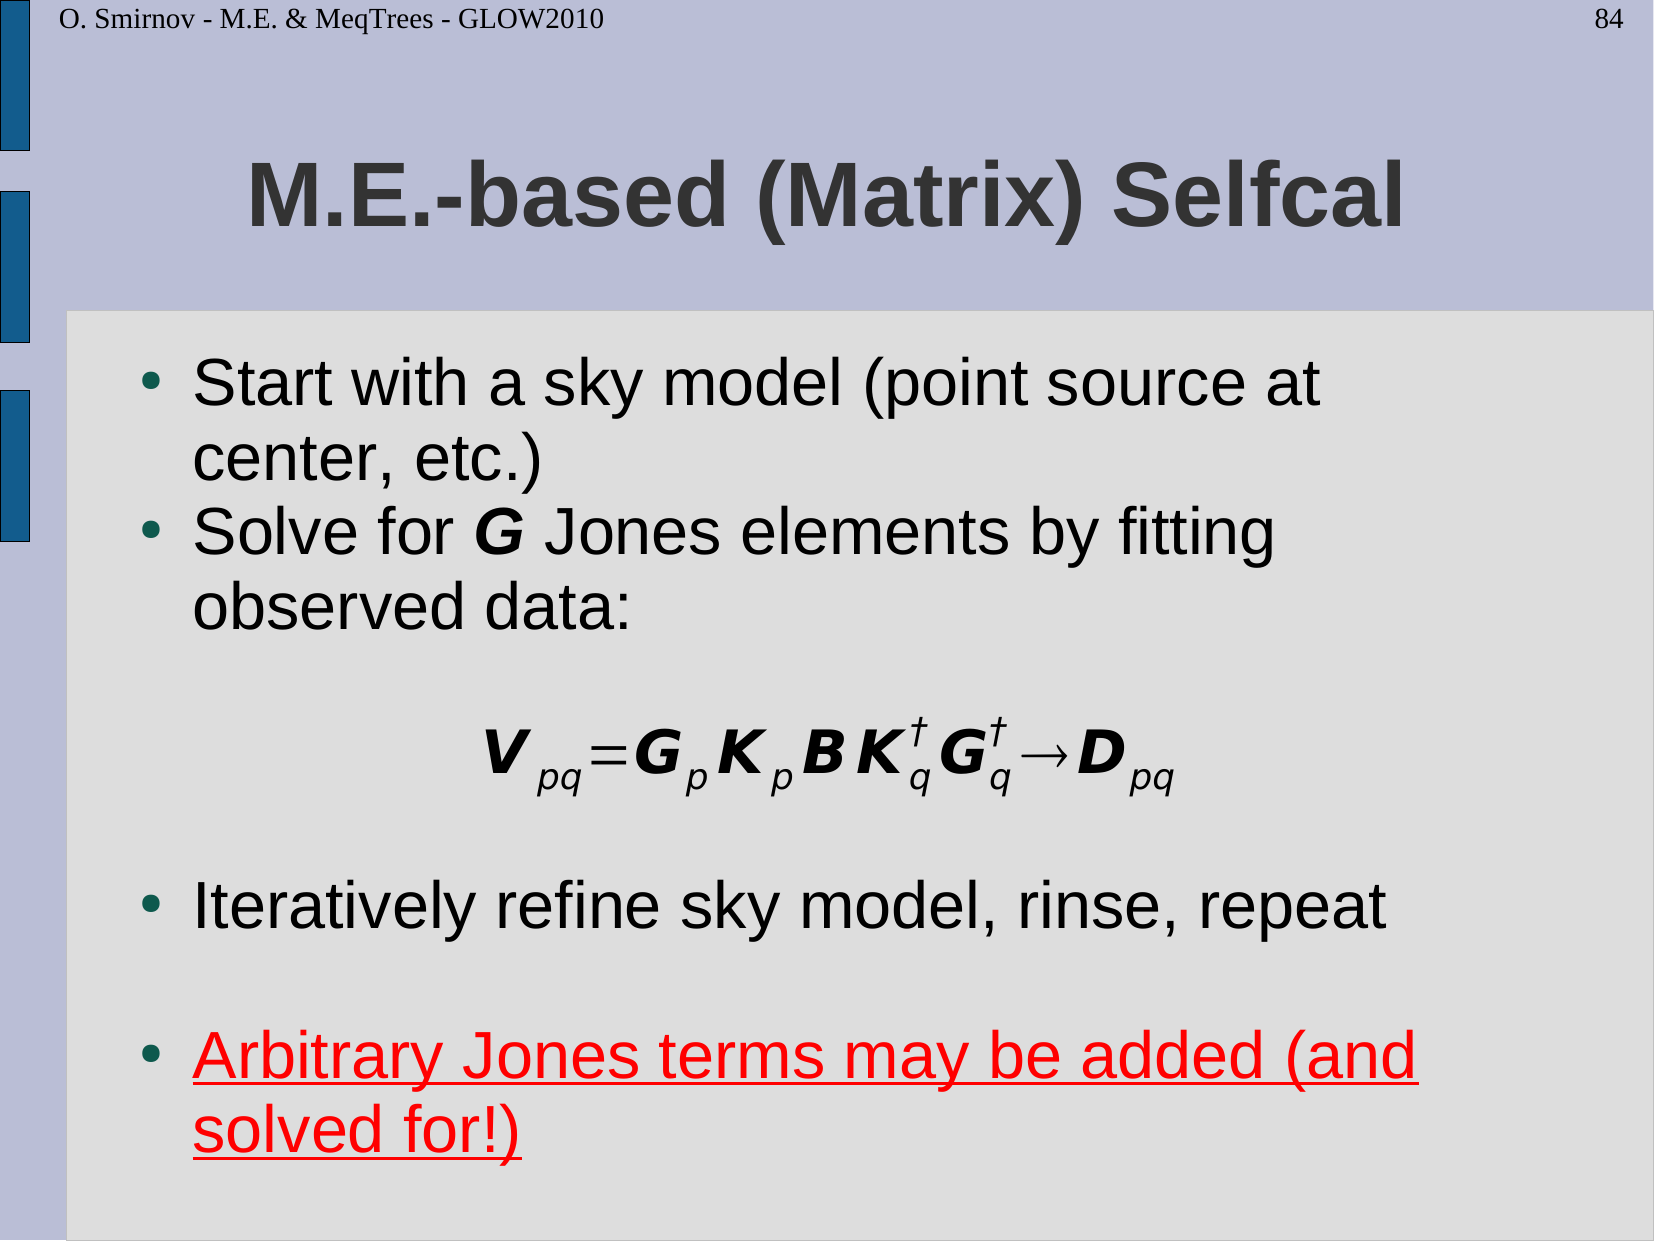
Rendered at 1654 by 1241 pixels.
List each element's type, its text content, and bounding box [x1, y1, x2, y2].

title M.E.-based (Matrix) Selfcal [121, 91, 1534, 299]
list Start with a sky model (point source at center, etc.) Solve for G Jones elements by fitting observed data: Iteratively refine sky model, rinse, repeat Arbitrary Jones terms may be added (and solved for!) [121, 344, 1534, 1168]
